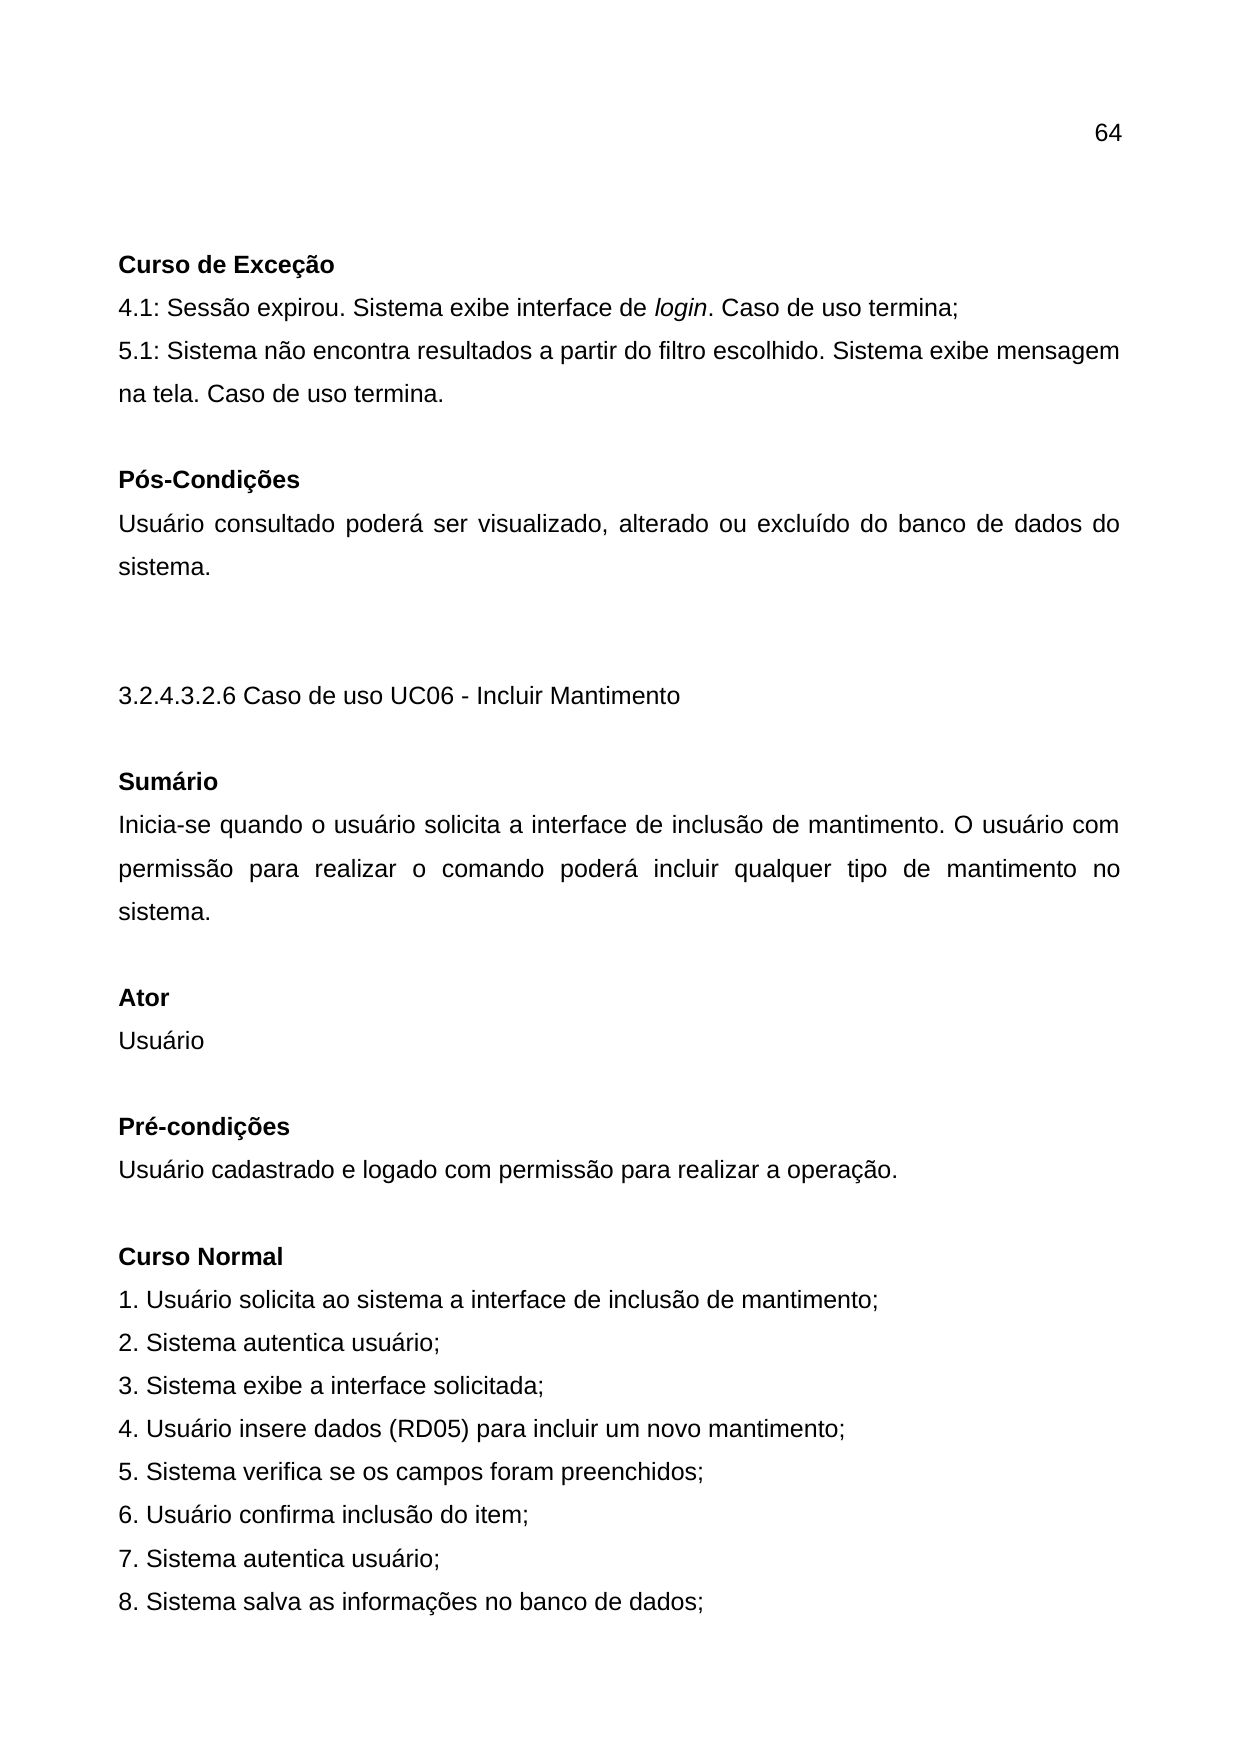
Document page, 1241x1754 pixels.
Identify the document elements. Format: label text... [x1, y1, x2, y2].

text 8. Sistema salva as informações no banco de dados; [118, 1587, 1122, 1615]
text Inicia-se quando o usuário solicita a interface de inclusão de mantimento. O usuário com permissão para realizar o comando poderá incluir qualquer tipo de mantimento no sistema. [118, 810, 1122, 925]
text Usuário consultado poderá ser visualizado, alterado ou excluído do banco de dados do sistema. [118, 508, 1122, 580]
text 3.2.4.3.2.6 Caso de uso UC06 - Incluir Mantimento [118, 681, 1122, 710]
text 5.1: Sistema não encontra resultados a partir do filtro escolhido. Sistema exibe mensagem na tela. Caso de uso termina. [118, 336, 1122, 408]
text 3. Sistema exibe a interface solicitada; [118, 1371, 1122, 1400]
text 7. Sistema autentica usuário; [118, 1543, 1122, 1572]
text Sumário [118, 767, 1122, 796]
text Curso de Exceção [118, 250, 1122, 278]
text 1. Usuário solicita ao sistema a interface de inclusão de mantimento; [118, 1285, 1122, 1313]
text Ator [118, 983, 1122, 1012]
text 4.1: Sessão expirou. Sistema exibe interface de login. Caso de uso termina; [118, 293, 1122, 322]
text 5. Sistema verifica se os campos foram preenchidos; [118, 1457, 1122, 1486]
text Pré-condições [118, 1112, 1122, 1141]
text Usuário cadastrado e logado com permissão para realizar a operação. [118, 1155, 1122, 1184]
text 6. Usuário confirma inclusão do item; [118, 1500, 1122, 1529]
text 2. Sistema autentica usuário; [118, 1328, 1122, 1357]
text Usuário [118, 1026, 1122, 1055]
text 4. Usuário insere dados (RD05) para incluir um novo mantimento; [118, 1414, 1122, 1443]
text Curso Normal [118, 1242, 1122, 1270]
text Pós-Condições [118, 465, 1122, 494]
